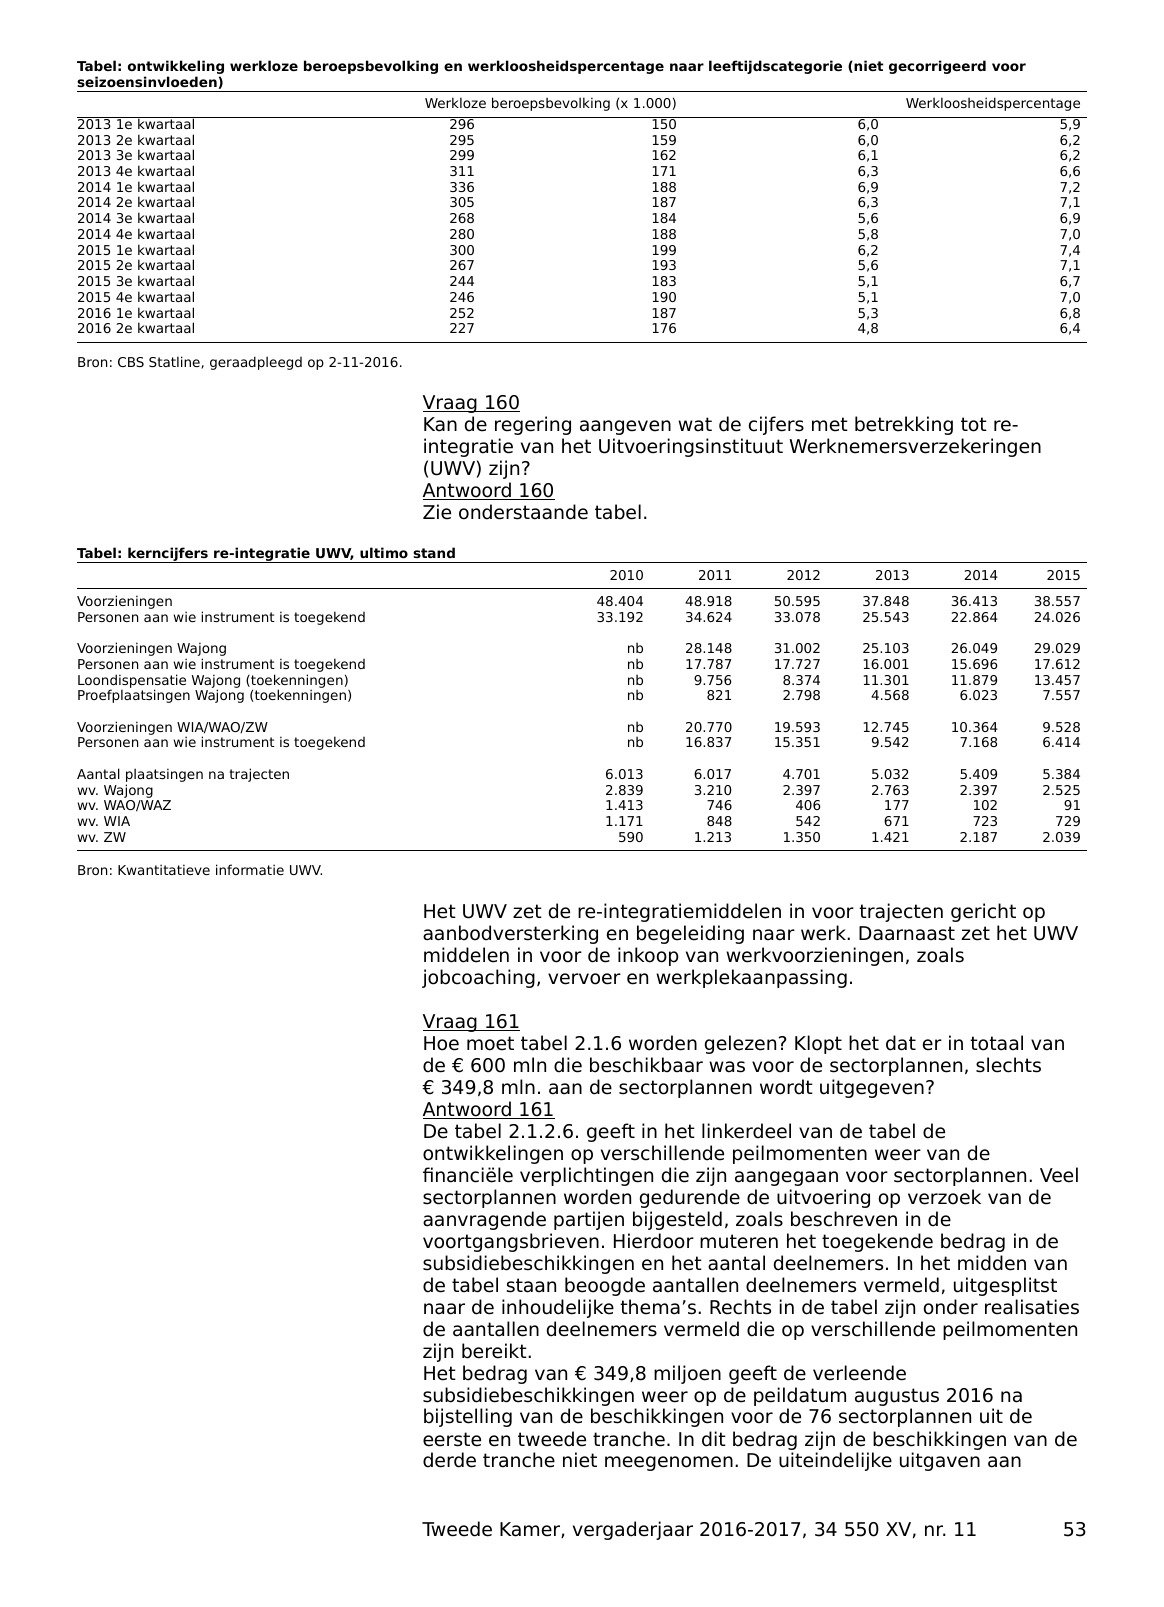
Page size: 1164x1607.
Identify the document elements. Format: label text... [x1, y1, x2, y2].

table_cell 2013 4e kwartaal [77, 164, 279, 179]
text Hoe moet tabel 2.1.6 worden gelezen? Klopt het dat er in totaal van de € 600 mln die beschikbaar was voor de sectorplannen, slechts € 349,8 mln. aan de sectorplannen wordt uitgegeven? [422, 1033, 1087, 1099]
table_cell 6,4 [885, 321, 1087, 342]
table_cell 542 [738, 814, 827, 829]
table_cell 246 [279, 290, 481, 305]
table_cell 2012 [738, 563, 827, 588]
table_cell 190 [481, 290, 683, 305]
table_cell Personen aan wie instrument is toegekend [77, 735, 561, 751]
table_cell 4,8 [683, 321, 885, 342]
table_cell [738, 704, 827, 719]
table_cell 10.364 [915, 720, 1004, 735]
table_cell Voorzieningen [77, 589, 561, 609]
table_cell 7,1 [885, 195, 1087, 211]
table_cell 305 [279, 195, 481, 211]
table_cell 183 [481, 274, 683, 290]
table_cell 2.187 [915, 830, 1004, 850]
table_cell 16.001 [827, 657, 915, 672]
table_cell 6,0 [683, 118, 885, 132]
table_cell 31.002 [738, 641, 827, 657]
table_cell 5,9 [885, 118, 1087, 132]
table_cell 336 [279, 180, 481, 195]
table_cell 6,9 [683, 180, 885, 195]
table_cell 295 [279, 133, 481, 148]
table_cell 159 [481, 133, 683, 148]
table_cell 33.192 [561, 609, 649, 625]
table_cell [77, 563, 561, 588]
table_cell 4.568 [827, 688, 915, 704]
table_cell 2013 2e kwartaal [77, 133, 279, 148]
table_cell 6.414 [1004, 735, 1087, 751]
text Vraag 160 [422, 392, 1087, 414]
table_cell 12.745 [827, 720, 915, 735]
table_cell 193 [481, 258, 683, 274]
table_cell 184 [481, 211, 683, 227]
table_cell 7.168 [915, 735, 1004, 751]
table_cell 6.017 [650, 767, 738, 782]
table_cell 6,3 [683, 195, 885, 211]
text Het bedrag van € 349,8 miljoen geeft de verleende subsidiebeschikkingen weer op de peildatum augustus 2016 na bijstelling van de beschikkingen voor de 76 sectorplannen uit de eerste en tweede tranche. In dit bedrag zijn de beschikkingen van de derde tranche niet meegenomen. De uiteindelijke uitgaven aan [422, 1362, 1087, 1472]
table_cell 36.413 [915, 589, 1004, 609]
table_cell 311 [279, 164, 481, 179]
table_cell 6,6 [885, 164, 1087, 179]
text Antwoord 161 [422, 1099, 1087, 1121]
table_cell 2015 [1004, 563, 1087, 588]
table_cell 187 [481, 195, 683, 211]
table_cell 2013 [827, 563, 915, 588]
table_cell 6,8 [885, 305, 1087, 321]
table_cell 188 [481, 180, 683, 195]
table_cell 50.595 [738, 589, 827, 609]
table_cell Personen aan wie instrument is toegekend [77, 657, 561, 672]
table_cell 2015 4e kwartaal [77, 290, 279, 305]
text Kan de regering aangeven wat de cijfers met betrekking tot re-integratie van het Uitvoeringsinstituut Werknemersverzekeringen (UWV) zijn? [422, 414, 1087, 480]
table_cell [827, 751, 915, 767]
table_cell 9.542 [827, 735, 915, 751]
table_cell 2015 1e kwartaal [77, 243, 279, 258]
table_cell 723 [915, 814, 1004, 829]
table_cell 48.918 [650, 589, 738, 609]
table_cell 171 [481, 164, 683, 179]
table_cell 26.049 [915, 641, 1004, 657]
table_cell 2.397 [738, 783, 827, 798]
table_cell 6.013 [561, 767, 649, 782]
table_cell 2014 3e kwartaal [77, 211, 279, 227]
table_cell Personen aan wie instrument is toegekend [77, 609, 561, 625]
table_cell 2.039 [1004, 830, 1087, 850]
table_cell 2015 2e kwartaal [77, 258, 279, 274]
table_cell 1.421 [827, 830, 915, 850]
table_cell 102 [915, 798, 1004, 814]
table_cell Werkloosheidspercentage [683, 92, 1087, 117]
table_cell 2011 [650, 563, 738, 588]
table_cell 2.839 [561, 783, 649, 798]
table_cell 729 [1004, 814, 1087, 829]
table_cell 7,0 [885, 290, 1087, 305]
table_cell wv. ZW [77, 830, 561, 850]
table_cell 48.404 [561, 589, 649, 609]
table_cell 296 [279, 118, 481, 132]
table_cell 13.457 [1004, 672, 1087, 688]
table_cell 11.301 [827, 672, 915, 688]
table_cell 9.528 [1004, 720, 1087, 735]
table_cell 6,7 [885, 274, 1087, 290]
table_cell [77, 92, 279, 117]
table_cell 5,6 [683, 258, 885, 274]
table_cell 2.525 [1004, 783, 1087, 798]
table_cell 199 [481, 243, 683, 258]
table_cell Bron: Kwantitatieve informatie UWV. [77, 851, 1087, 878]
table_cell 5.032 [827, 767, 915, 782]
table_cell [915, 751, 1004, 767]
table_cell 17.727 [738, 657, 827, 672]
table_cell [827, 625, 915, 641]
table_cell 22.864 [915, 609, 1004, 625]
table_cell 5.409 [915, 767, 1004, 782]
table_cell 5,1 [683, 274, 885, 290]
table_cell 7,0 [885, 227, 1087, 242]
table_cell 6,3 [683, 164, 885, 179]
table_cell [561, 704, 649, 719]
table_cell 8.374 [738, 672, 827, 688]
table_cell 176 [481, 321, 683, 342]
table_cell 91 [1004, 798, 1087, 814]
table_cell 5,1 [683, 290, 885, 305]
table_cell [1004, 625, 1087, 641]
table_cell 299 [279, 148, 481, 164]
table_cell 7,4 [885, 243, 1087, 258]
table_cell nb [561, 735, 649, 751]
table_cell 2.798 [738, 688, 827, 704]
table_cell [650, 625, 738, 641]
table_cell [561, 625, 649, 641]
text Antwoord 160 [422, 480, 1087, 502]
table_cell 2.397 [915, 783, 1004, 798]
table_cell 6.023 [915, 688, 1004, 704]
table_cell wv. WAO/WAZ [77, 798, 561, 814]
table_cell nb [561, 657, 649, 672]
table_cell 3.210 [650, 783, 738, 798]
table_cell 300 [279, 243, 481, 258]
table_cell 2.763 [827, 783, 915, 798]
table_cell 1.213 [650, 830, 738, 850]
table_cell 1.413 [561, 798, 649, 814]
table_cell [1004, 751, 1087, 767]
table_cell 187 [481, 305, 683, 321]
table_cell 6,1 [683, 148, 885, 164]
table_cell 2010 [561, 563, 649, 588]
table_cell 37.848 [827, 589, 915, 609]
table_cell 20.770 [650, 720, 738, 735]
table_cell wv. Wajong [77, 783, 561, 798]
table_cell Bron: CBS Statline, geraadpleegd op 2-11-2016. [77, 343, 1087, 370]
text De tabel 2.1.2.6. geeft in het linkerdeel van de tabel de ontwikkelingen op verschillende peilmomenten weer van de financiële verplichtingen die zijn aangegaan voor sectorplannen. Veel sectorplannen worden gedurende de uitvoering op verzoek van de aanvragende partijen bijgesteld, zoals beschreven in de voortgangsbrieven. Hierdoor muteren het toegekende bedrag in de subsidiebeschikkingen en het aantal deelnemers. In het midden van de tabel staan beoogde aantallen deelnemers vermeld, uitgesplitst naar de inhoudelijke thema’s. Rechts in de tabel zijn onder realisaties de aantallen deelnemers vermeld die op verschillende peilmomenten zijn bereikt. [422, 1121, 1087, 1362]
table_cell Voorzieningen Wajong [77, 641, 561, 657]
table_cell 24.026 [1004, 609, 1087, 625]
table_cell 5,6 [683, 211, 885, 227]
table_cell 150 [481, 118, 683, 132]
table_cell 267 [279, 258, 481, 274]
table_cell 268 [279, 211, 481, 227]
table_cell nb [561, 672, 649, 688]
table_cell 6,9 [885, 211, 1087, 227]
table_cell 5,8 [683, 227, 885, 242]
table_cell 2016 2e kwartaal [77, 321, 279, 342]
table_cell 848 [650, 814, 738, 829]
table_cell 2016 1e kwartaal [77, 305, 279, 321]
table_cell [77, 625, 561, 641]
table_cell wv. WIA [77, 814, 561, 829]
table_cell [738, 625, 827, 641]
table_cell 15.696 [915, 657, 1004, 672]
table_cell 1.350 [738, 830, 827, 850]
table_cell 252 [279, 305, 481, 321]
table_cell 6,2 [885, 133, 1087, 148]
table_cell 2014 [915, 563, 1004, 588]
table_cell 590 [561, 830, 649, 850]
text Vraag 161 [422, 1011, 1087, 1033]
table_header Tabel: ontwikkeling werkloze beroepsbevolking en werkloosheidspercentage naar leeftijdscategorie (niet gecorrigeerd voor seizoensinvloeden) [77, 59, 1087, 91]
table_cell 2014 1e kwartaal [77, 180, 279, 195]
table_cell 33.078 [738, 609, 827, 625]
table_cell 4.701 [738, 767, 827, 782]
table_cell 177 [827, 798, 915, 814]
table_cell 244 [279, 274, 481, 290]
table_cell 9.756 [650, 672, 738, 688]
table_cell 2013 3e kwartaal [77, 148, 279, 164]
table_cell 746 [650, 798, 738, 814]
table_cell [1004, 704, 1087, 719]
table_cell [561, 751, 649, 767]
table_cell 280 [279, 227, 481, 242]
table_cell [915, 704, 1004, 719]
table_cell 821 [650, 688, 738, 704]
table_cell 227 [279, 321, 481, 342]
table_cell 2013 1e kwartaal [77, 118, 279, 132]
table_cell 5,3 [683, 305, 885, 321]
table_cell 406 [738, 798, 827, 814]
table_cell 25.543 [827, 609, 915, 625]
table_cell 29.029 [1004, 641, 1087, 657]
table_cell 11.879 [915, 672, 1004, 688]
table_cell Aantal plaatsingen na trajecten [77, 767, 561, 782]
table_cell nb [561, 720, 649, 735]
table_cell 17.612 [1004, 657, 1087, 672]
table_cell 2014 2e kwartaal [77, 195, 279, 211]
table_cell 6,2 [683, 243, 885, 258]
table_cell 1.171 [561, 814, 649, 829]
table_cell 19.593 [738, 720, 827, 735]
table_cell [915, 625, 1004, 641]
table_cell 5.384 [1004, 767, 1087, 782]
text Het UWV zet de re-integratiemiddelen in voor trajecten gericht op aanbodversterking en begeleiding naar werk. Daarnaast zet het UWV middelen in voor de inkoop van werkvoorzieningen, zoals jobcoaching, vervoer en werkplekaanpassing. [422, 901, 1087, 989]
table_cell 6,2 [885, 148, 1087, 164]
table_cell 7,1 [885, 258, 1087, 274]
table_cell Voorzieningen WIA/WAO/ZW [77, 720, 561, 735]
table_cell 34.624 [650, 609, 738, 625]
table_cell [738, 751, 827, 767]
table_cell 671 [827, 814, 915, 829]
table_cell [650, 704, 738, 719]
table_cell Proefplaatsingen Wajong (toekenningen) [77, 688, 561, 704]
table_cell nb [561, 641, 649, 657]
table_cell 6,0 [683, 133, 885, 148]
table_cell [827, 704, 915, 719]
table_cell 15.351 [738, 735, 827, 751]
table_cell 162 [481, 148, 683, 164]
table_cell Loondispensatie Wajong (toekenningen) [77, 672, 561, 688]
table_cell [77, 704, 561, 719]
table_cell Werkloze beroepsbevolking (x 1.000) [279, 92, 683, 117]
table_header Tabel: kerncijfers re-integratie UWV, ultimo stand [77, 546, 1087, 562]
table_cell [650, 751, 738, 767]
text Zie onderstaande tabel. [422, 502, 1087, 524]
table_cell nb [561, 688, 649, 704]
table_cell 38.557 [1004, 589, 1087, 609]
table_cell 17.787 [650, 657, 738, 672]
table_cell 16.837 [650, 735, 738, 751]
table_cell 7.557 [1004, 688, 1087, 704]
table_cell 28.148 [650, 641, 738, 657]
table_cell 2014 4e kwartaal [77, 227, 279, 242]
table_cell [77, 751, 561, 767]
table_cell 2015 3e kwartaal [77, 274, 279, 290]
table_cell 7,2 [885, 180, 1087, 195]
table_cell 25.103 [827, 641, 915, 657]
table_cell 188 [481, 227, 683, 242]
